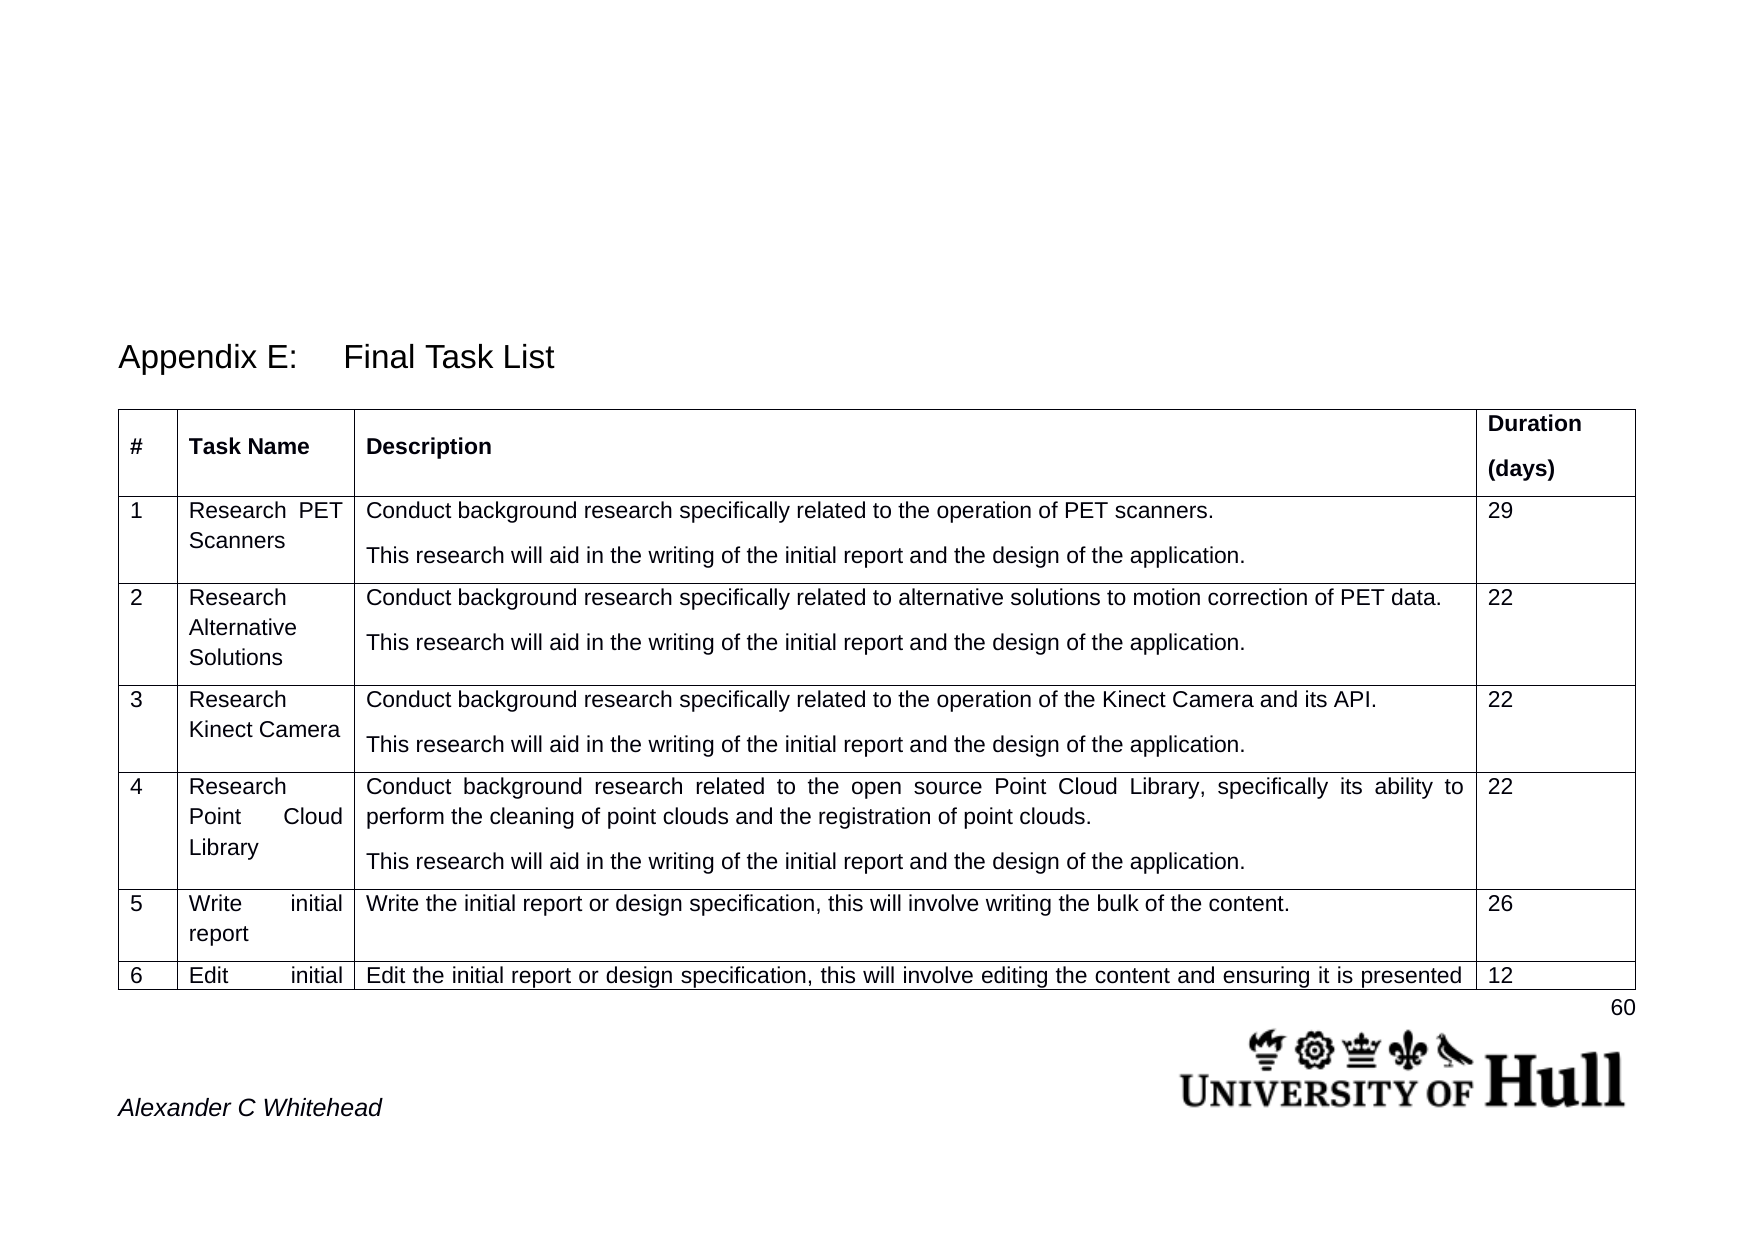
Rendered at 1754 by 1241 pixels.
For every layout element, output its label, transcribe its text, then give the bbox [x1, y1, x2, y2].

table_cell 29 [1477, 497, 1635, 583]
table_cell Conduct background research related to the open source Point Cloud Library, specifically its ability to perform the cleaning of point clouds and the registration of point clouds. This research will aid in the writing of the initial report and the design of the application. [355, 773, 1476, 889]
table_cell Research PET Scanners [178, 497, 354, 583]
table_cell Edit the initial report or design specification, this will involve editing the content and ensuring it is presented [355, 962, 1476, 988]
table_cell 4 [119, 773, 177, 889]
table_cell 3 [119, 686, 177, 772]
table_cell Write initial report [178, 890, 354, 961]
table_header Duration (days) [1477, 410, 1635, 496]
table_cell Research Alternative Solutions [178, 584, 354, 685]
picture [1173, 1020, 1634, 1117]
subtitle Final Task List [118, 337, 1636, 376]
table_cell Edit initial [178, 962, 354, 988]
table_cell 22 [1477, 773, 1635, 889]
table_cell Conduct background research specifically related to alternative solutions to motion correction of PET data. This research will aid in the writing of the initial report and the design of the application. [355, 584, 1476, 685]
table_cell 1 [119, 497, 177, 583]
table_cell Research Kinect Camera [178, 686, 354, 772]
table_cell 6 [119, 962, 177, 988]
table_header Task Name [178, 410, 354, 496]
table_cell 12 [1477, 962, 1635, 988]
table_cell 5 [119, 890, 177, 961]
table_cell 22 [1477, 686, 1635, 772]
table_header # [119, 410, 177, 496]
table_cell 2 [119, 584, 177, 685]
table_cell Conduct background research specifically related to the operation of the Kinect Camera and its API. This research will aid in the writing of the initial report and the design of the application. [355, 686, 1476, 772]
table_cell Research Point Cloud Library [178, 773, 354, 889]
table_cell Conduct background research specifically related to the operation of PET scanners. This research will aid in the writing of the initial report and the design of the application. [355, 497, 1476, 583]
table_cell 26 [1477, 890, 1635, 961]
table_header Description [355, 410, 1476, 496]
table_cell Write the initial report or design specification, this will involve writing the bulk of the content. [355, 890, 1476, 961]
table_cell 22 [1477, 584, 1635, 685]
